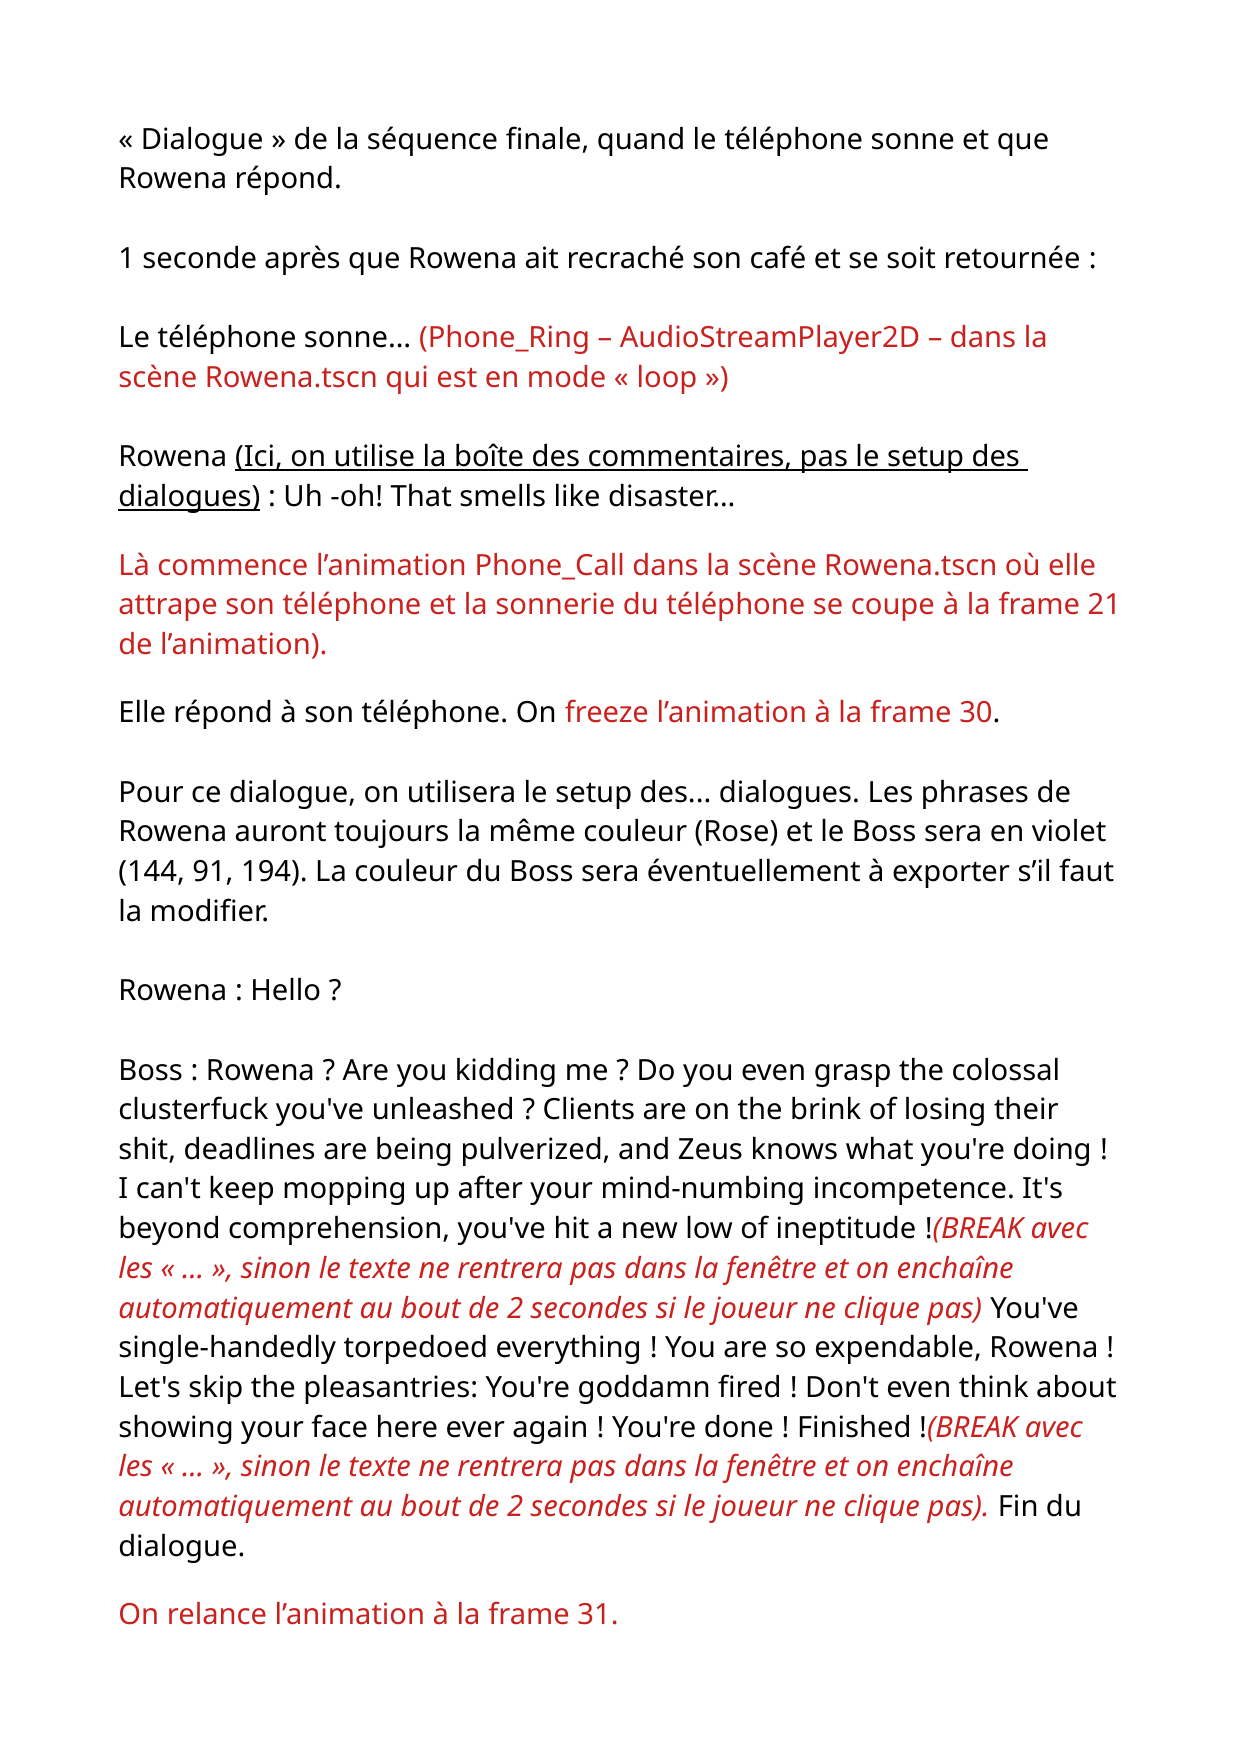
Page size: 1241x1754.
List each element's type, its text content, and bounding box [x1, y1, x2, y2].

text Pour ce dialogue, on utilisera le setup des... dialogues. Les phrases de Rowena auront toujours la même couleur (Rose) et le Boss sera en violet (144, 91, 194). La couleur du Boss sera éventuellement à exporter s’il faut la modifier. [118, 771, 1122, 930]
text « Dialogue » de la séquence finale, quand le téléphone sonne et que Rowena répond. [118, 118, 1122, 197]
text Rowena : Hello ? [118, 969, 1122, 1009]
text Elle répond à son téléphone. On freeze l’animation à la frame 30. [118, 692, 1122, 731]
text Le téléphone sonne… (Phone_Ring – AudioStreamPlayer2D – dans la scène Rowena.tscn qui est en mode « loop ») [118, 317, 1122, 396]
text Là commence l’animation Phone_Call dans la scène Rowena.tscn où elle attrape son téléphone et la sonnerie du téléphone se coupe à la frame 21 de l’animation). [118, 544, 1122, 663]
text On relance l’animation à la frame 31. [118, 1593, 1122, 1633]
text Rowena (Ici, on utilise la boîte des commentaires, pas le setup des dialogues) : Uh -oh! That smells like disaster… [118, 436, 1122, 515]
text 1 seconde après que Rowena ait recraché son café et se soit retournée : [118, 237, 1122, 277]
text Boss : Rowena ? Are you kidding me ? Do you even grasp the colossal clusterfuck you've unleashed ? Clients are on the brink of losing their shit, deadlines are being pulverized, and Zeus knows what you're doing ! I can't keep mopping up after your mind-numbing incompetence. It's beyond comprehension, you've hit a new low of ineptitude !(BREAK avec les « ... », sinon le texte ne rentrera pas dans la fenêtre et on enchaîne automatiquement au bout de 2 secondes si le joueur ne clique pas) You've single-handedly torpedoed everything ! You are so expendable, Rowena ! Let's skip the pleasantries: You're goddamn fired ! Don't even think about showing your face here ever again ! You're done ! Finished !(BREAK avec les « ... », sinon le texte ne rentrera pas dans la fenêtre et on enchaîne automatiquement au bout de 2 secondes si le joueur ne clique pas). Fin du dialogue. [118, 1049, 1122, 1565]
